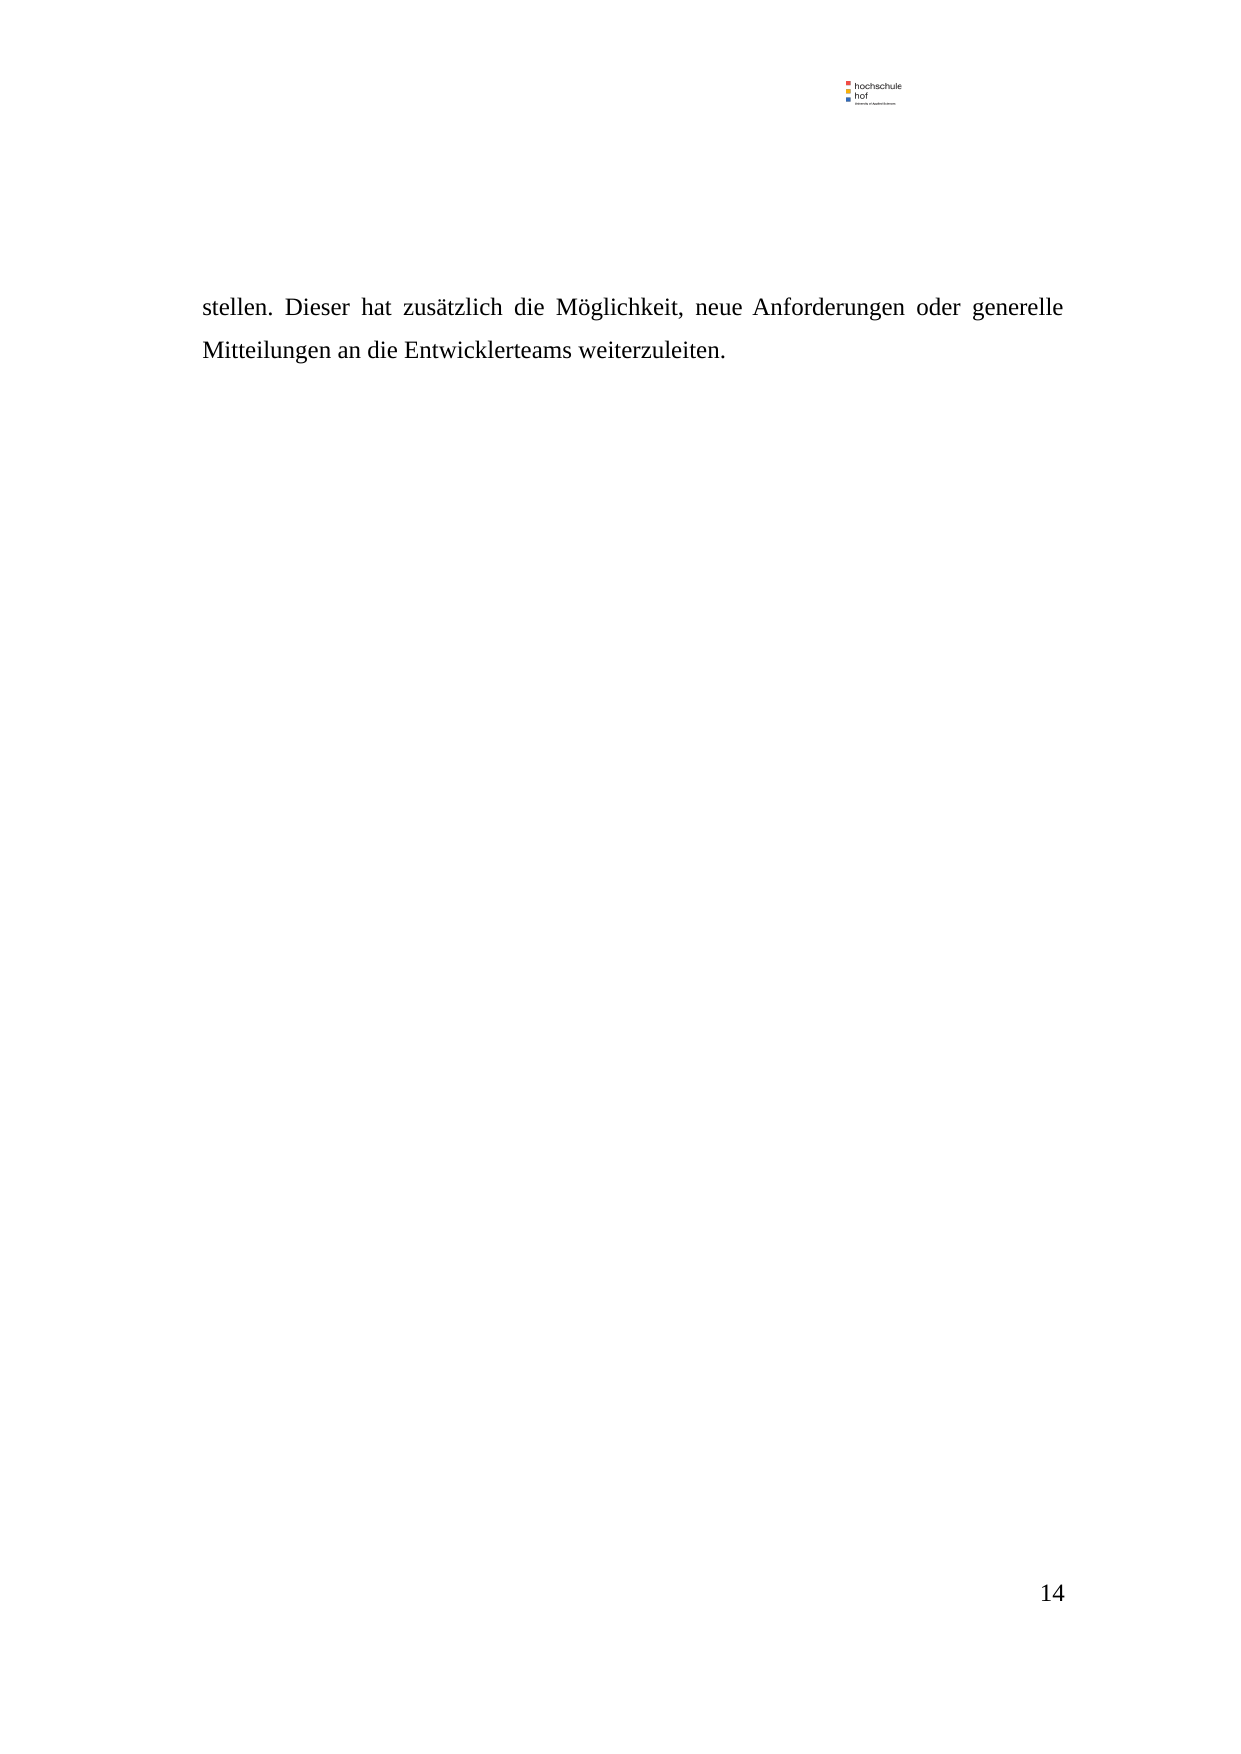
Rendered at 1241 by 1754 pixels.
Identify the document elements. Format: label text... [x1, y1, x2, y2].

text stellen. Dieser hat zusätzlich die Möglichkeit, neue Anforderungen oder generelle Mitteilungen an die Entwicklerteams weiterzuleiten. [202, 292, 1064, 364]
picture [846, 81, 902, 105]
